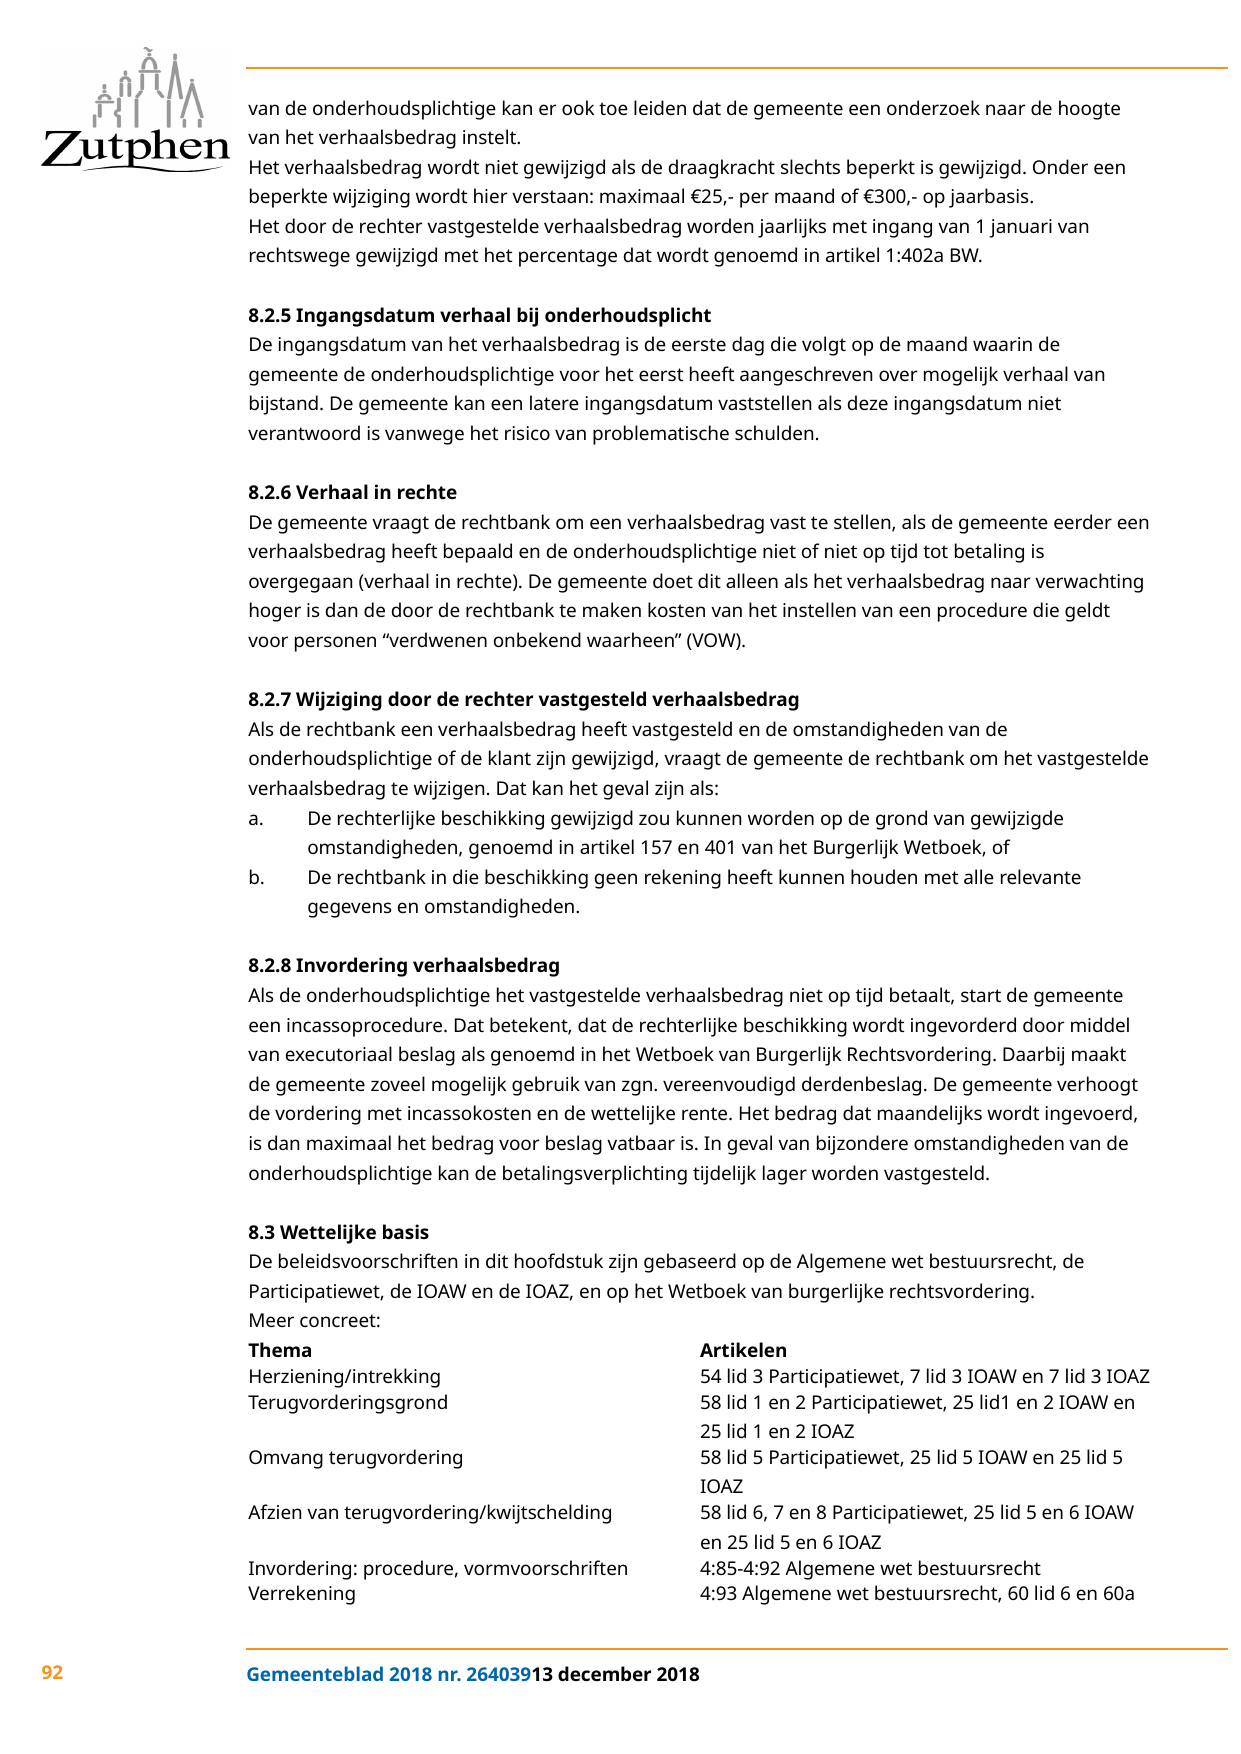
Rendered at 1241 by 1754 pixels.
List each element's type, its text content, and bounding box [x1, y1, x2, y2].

picture [41, 47, 231, 172]
table_cell Afzien van terugvordering/kwijtschelding [248, 1500, 700, 1555]
table_cell Verrekening [248, 1581, 700, 1606]
text 8.3 Wettelijke basis [248, 1219, 1152, 1245]
text Meer concreet: [248, 1308, 1152, 1333]
table_header Thema [248, 1338, 700, 1363]
text 8.2.5 Ingangsdatum verhaal bij onderhoudsplicht [248, 302, 1152, 328]
table_cell Invordering: procedure, vormvoorschriften [248, 1555, 700, 1581]
table_cell 58 lid 6, 7 en 8 Participatiewet, 25 lid 5 en 6 IOAW en 25 lid 5 en 6 IOAZ [700, 1500, 1152, 1555]
table_cell 58 lid 1 en 2 Participatiewet, 25 lid1 en 2 IOAW en 25 lid 1 en 2 IOAZ [700, 1389, 1152, 1444]
text 8.2.6 Verhaal in rechte [248, 479, 1152, 505]
table_cell 58 lid 5 Participatiewet, 25 lid 5 IOAW en 25 lid 5 IOAZ [700, 1444, 1152, 1499]
table_cell 4:93 Algemene wet bestuursrecht, 60 lid 6 en 60a [700, 1581, 1152, 1606]
table_cell Herziening/intrekking [248, 1363, 700, 1389]
text Als de onderhoudsplichtige het vastgestelde verhaalsbedrag niet op tijd betaalt, start de gemeente een incassoprocedure. Dat betekent, dat de rechterlijke beschikking wordt ingevorderd door middel van executoriaal beslag als genoemd in het Wetboek van Burgerlijk Rechtsvordering. Daarbij maakt de gemeente zoveel mogelijk gebruik van zgn. vereenvoudigd derdenbeslag. De gemeente verhoogt de vordering met incassokosten en de wettelijke rente. Het bedrag dat maandelijks wordt ingevoerd, is dan maximaal het bedrag voor beslag vatbaar is. In geval van bijzondere omstandigheden van de onderhoudsplichtige kan de betalingsverplichting tijdelijk lager worden vastgesteld. [248, 982, 1152, 1186]
table_cell Terugvorderingsgrond [248, 1389, 700, 1444]
text Het door de rechter vastgestelde verhaalsbedrag worden jaarlijks met ingang van 1 januari van rechtswege gewijzigd met het percentage dat wordt genoemd in artikel 1:402a BW. [248, 213, 1152, 268]
text 8.2.7 Wijziging door de rechter vastgesteld verhaalsbedrag [248, 686, 1152, 712]
text De gemeente vraagt de rechtbank om een verhaalsbedrag vast te stellen, als de gemeente eerder een verhaalsbedrag heeft bepaald en de onderhoudsplichtige niet of niet op tijd tot betaling is overgegaan (verhaal in rechte). De gemeente doet dit alleen als het verhaalsbedrag naar verwachting hoger is dan de door de rechtbank te maken kosten van het instellen van een procedure die geldt voor personen “verdwenen onbekend waarheen” (VOW). [248, 509, 1152, 653]
text Het verhaalsbedrag wordt niet gewijzigd als de draagkracht slechts beperkt is gewijzigd. Onder een beperkte wijziging wordt hier verstaan: maximaal €25,- per maand of €300,- op jaarbasis. [248, 154, 1152, 209]
text van de onderhoudsplichtige kan er ook toe leiden dat de gemeente een onderzoek naar de hoogte van het verhaalsbedrag instelt. [248, 95, 1152, 150]
table_header Artikelen [700, 1338, 1152, 1363]
table_cell 54 lid 3 Participatiewet, 7 lid 3 IOAW en 7 lid 3 IOAZ [700, 1363, 1152, 1389]
text Als de rechtbank een verhaalsbedrag heeft vastgesteld en de omstandigheden van de onderhoudsplichtige of de klant zijn gewijzigd, vraagt de gemeente de rechtbank om het vastgestelde verhaalsbedrag te wijzigen. Dat kan het geval zijn als: [248, 716, 1152, 801]
text 8.2.8 Invordering verhaalsbedrag [248, 953, 1152, 978]
list De rechterlijke beschikking gewijzigd zou kunnen worden op de grond van gewijzigde omstandigheden, genoemd in artikel 157 en 401 van het Burgerlijk Wetboek, of [248, 805, 1152, 860]
list De rechtbank in die beschikking geen rekening heeft kunnen houden met alle relevante gegevens en omstandigheden. [248, 864, 1152, 919]
text De ingangsdatum van het verhaalsbedrag is de eerste dag die volgt op de maand waarin de gemeente de onderhoudsplichtige voor het eerst heeft aangeschreven over mogelijk verhaal van bijstand. De gemeente kan een latere ingangsdatum vaststellen als deze ingangsdatum niet verantwoord is vanwege het risico van problematische schulden. [248, 331, 1152, 446]
table_cell Omvang terugvordering [248, 1444, 700, 1499]
table_cell 4:85-4:92 Algemene wet bestuursrecht [700, 1555, 1152, 1581]
text De beleidsvoorschriften in dit hoofdstuk zijn gebaseerd op de Algemene wet bestuursrecht, de Participatiewet, de IOAW en de IOAZ, en op het Wetboek van burgerlijke rechtsvordering. [248, 1248, 1152, 1304]
